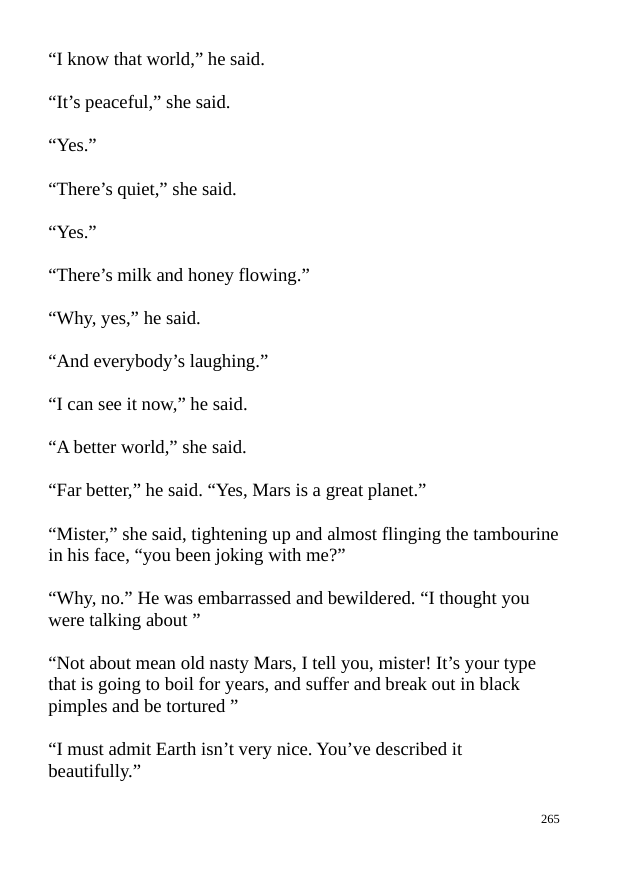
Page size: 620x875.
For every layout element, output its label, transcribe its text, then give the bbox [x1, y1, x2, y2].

text “I know that world,” he said. “It’s peaceful,” she said. “Yes.” “There’s quiet,” she said. “Yes.” “There’s milk and honey flowing.” “Why, yes,” he said. “And everybody’s laughing.” “I can see it now,” he said. “A better world,” she said. “Far better,” he said. “Yes, Mars is a great planet.” “Mister,” she said, tightening up and almost flinging the tambourine in his face, “you been joking with me?” “Why, no.” He was embarrassed and bewildered. “I thought you were talking about ” “Not about mean old nasty Mars, I tell you, mister! It’s your type that is going to boil for years, and suffer and break out in black pimples and be tortured ” “I must admit Earth isn’t very nice. You’ve described it beautifully.” [48, 48, 559, 781]
